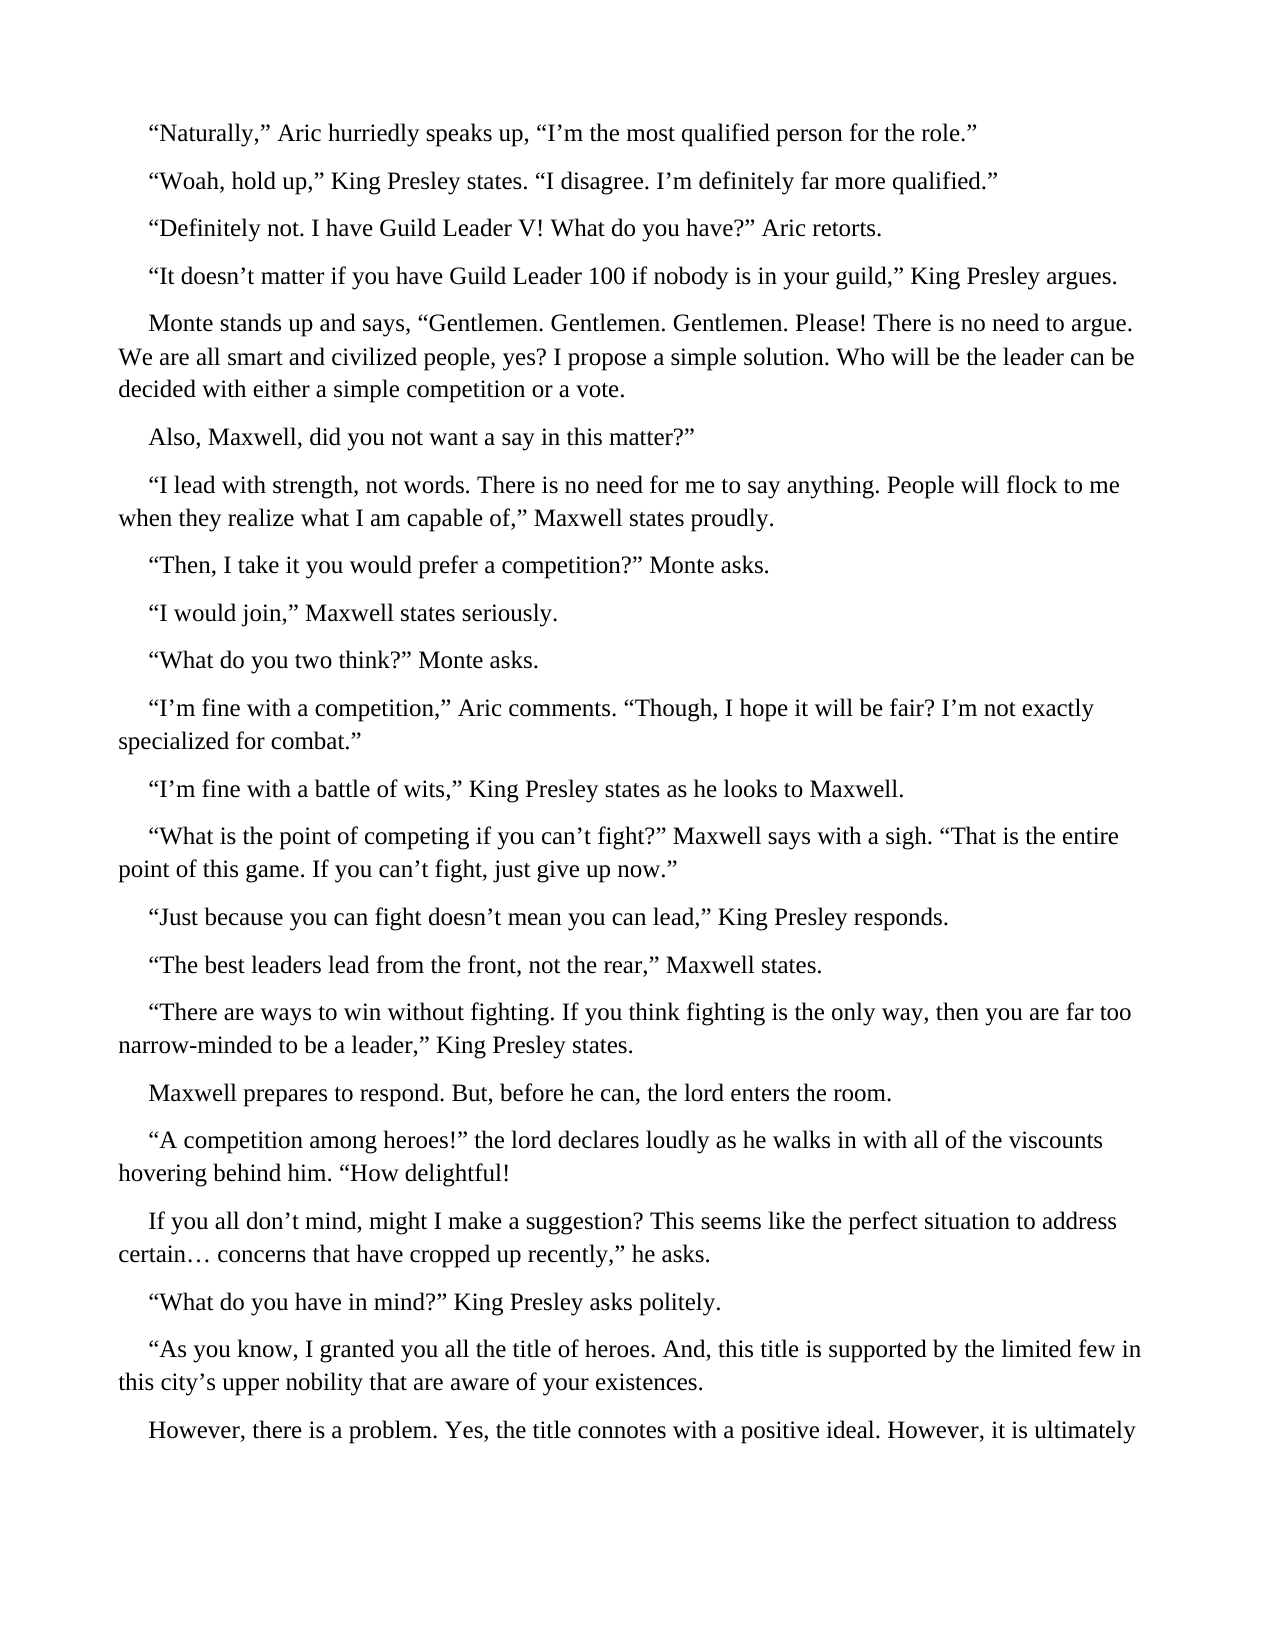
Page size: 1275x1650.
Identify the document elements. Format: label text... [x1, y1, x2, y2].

text “Definitely not. I have Guild Leader V! What do you have?” Aric retorts. [118, 213, 1157, 242]
text “As you know, I granted you all the title of heroes. And, this title is supported by the limited few in this city’s upper nobility that are aware of your existences. [118, 1334, 1157, 1396]
text “I would join,” Maxwell states seriously. [118, 598, 1157, 627]
text However, there is a problem. Yes, the title connotes with a positive ideal. However, it is ultimately [118, 1415, 1157, 1444]
text “I’m fine with a battle of wits,” King Presley states as he looks to Maxwell. [118, 774, 1157, 803]
text “What do you have in mind?” King Presley asks politely. [118, 1287, 1157, 1316]
text “Then, I take it you would prefer a competition?” Monte asks. [118, 550, 1157, 579]
text “A competition among heroes!” the lord declares loudly as he walks in with all of the viscounts hovering behind him. “How delightful! [118, 1126, 1157, 1187]
text Also, Maxwell, did you not want a say in this matter?” [118, 422, 1157, 451]
text “There are ways to win without fighting. If you think fighting is the only way, then you are far too narrow-minded to be a leader,” King Presley states. [118, 997, 1157, 1059]
text “What is the point of competing if you can’t fight?” Maxwell says with a sigh. “That is the entire point of this game. If you can’t fight, just give up now.” [118, 821, 1157, 883]
text “Just because you can fight doesn’t mean you can lead,” King Presley responds. [118, 902, 1157, 931]
text Monte stands up and says, “Gentlemen. Gentlemen. Gentlemen. Please! There is no need to argue. We are all smart and civilized people, yes? I propose a simple solution. Who will be the leader can be decided with either a simple competition or a vote. [118, 308, 1157, 403]
text “I lead with strength, not words. There is no need for me to say anything. People will flock to me when they realize what I am capable of,” Maxwell states proudly. [118, 470, 1157, 532]
text “Woah, hold up,” King Presley states. “I disagree. I’m definitely far more qualified.” [118, 166, 1157, 194]
text “I’m fine with a competition,” Aric comments. “Though, I hope it will be fair? I’m not exactly specialized for combat.” [118, 693, 1157, 755]
text “It doesn’t matter if you have Guild Leader 100 if nobody is in your guild,” King Presley argues. [118, 261, 1157, 290]
text If you all don’t mind, might I make a suggestion? This seems like the perfect situation to address certain… concerns that have cropped up recently,” he asks. [118, 1206, 1157, 1268]
text Maxwell prepares to respond. But, before he can, the lord enters the room. [118, 1078, 1157, 1107]
text “Naturally,” Aric hurriedly speaks up, “I’m the most qualified person for the role.” [118, 118, 1157, 147]
text “What do you two think?” Monte asks. [118, 646, 1157, 674]
text “The best leaders lead from the front, not the rear,” Maxwell states. [118, 950, 1157, 978]
